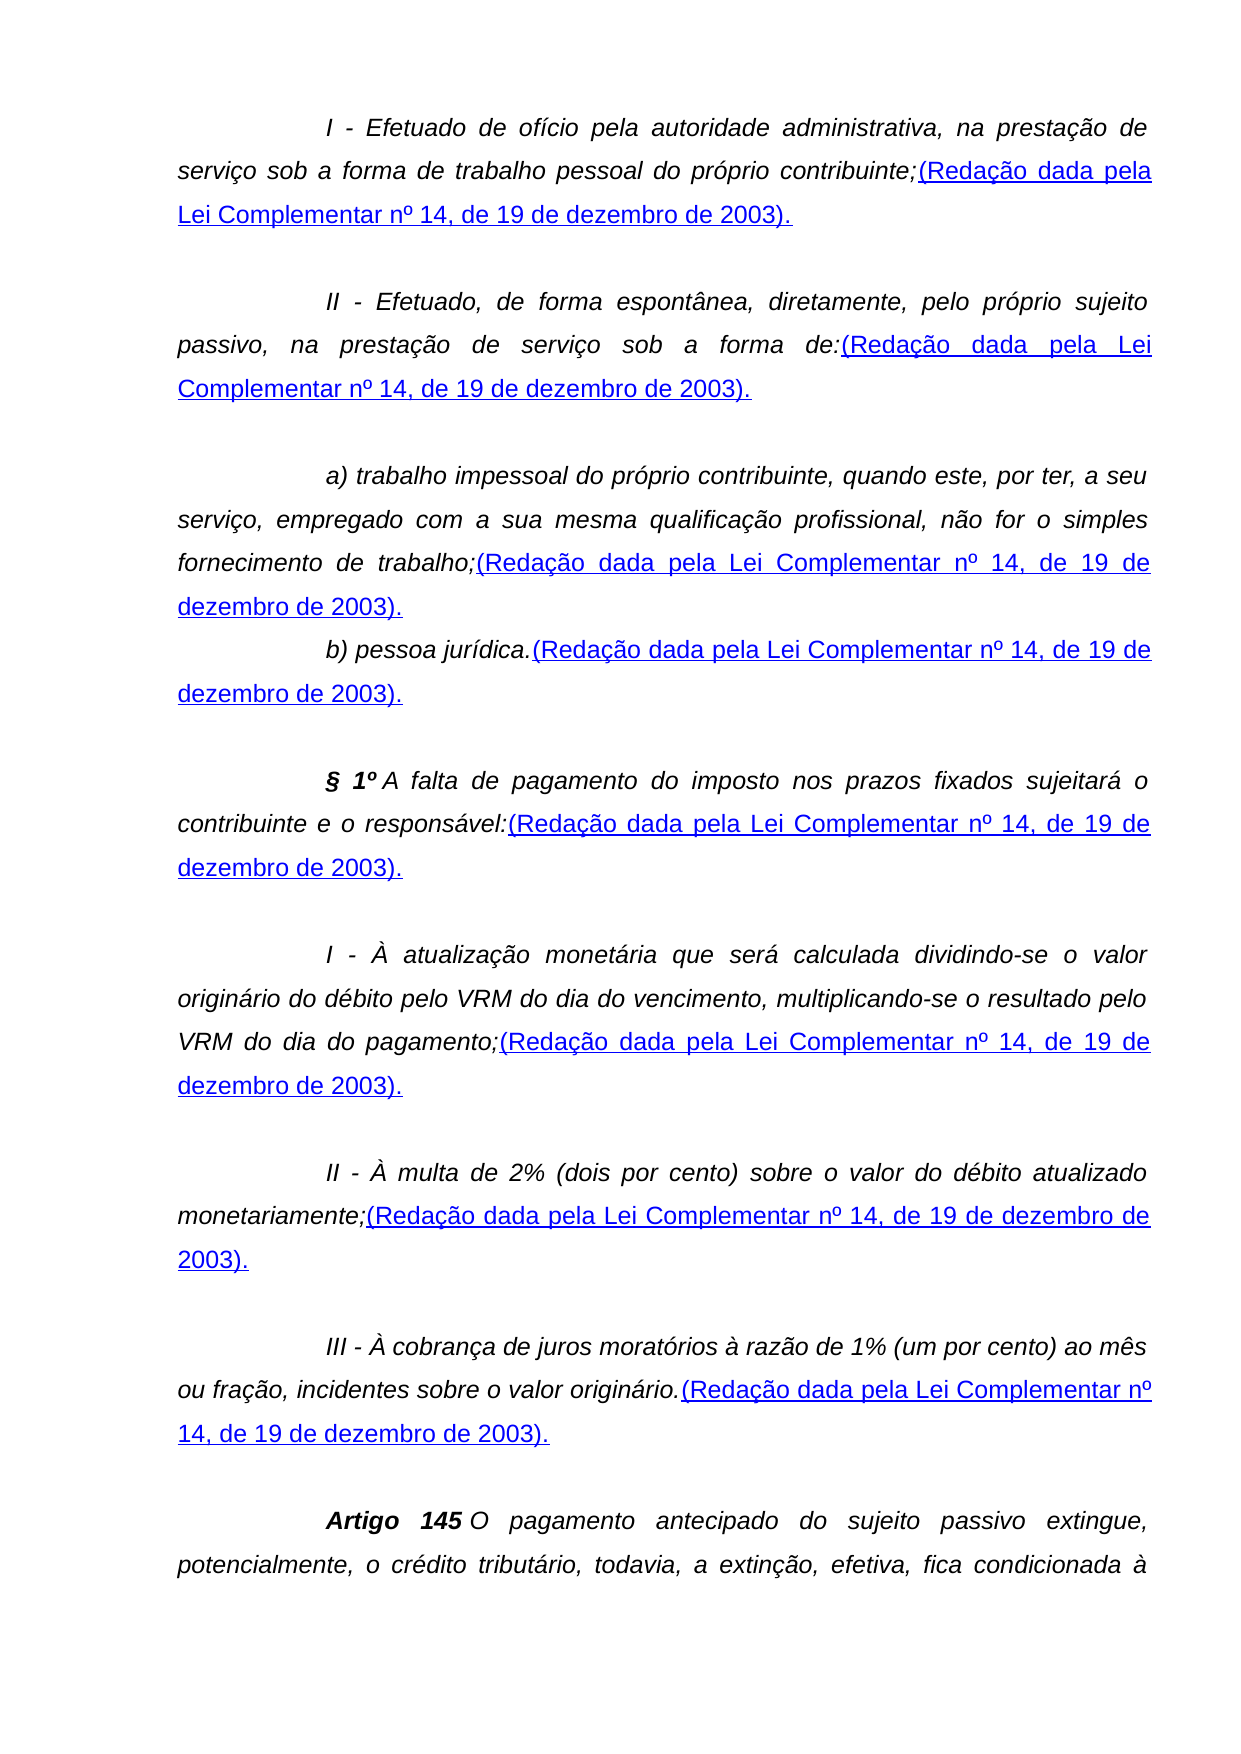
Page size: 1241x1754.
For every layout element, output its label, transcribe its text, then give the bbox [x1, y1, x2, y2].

text a) trabalho impessoal do próprio contribuinte, quando este, por ter, a seu serviço, empregado com a sua mesma qualificação profissional, não for o simples fornecimento de trabalho;(Redação dada pela Lei Complementar nº 14, de 19 de dezembro de 2003). [177, 461, 1152, 621]
text II - Efetuado, de forma espontânea, diretamente, pelo próprio sujeito passivo, na prestação de serviço sob a forma de:(Redação dada pela Lei Complementar nº 14, de 19 de dezembro de 2003). [177, 287, 1152, 403]
text I - À atualização monetária que será calculada dividindo-se o valor originário do débito pelo VRM do dia do vencimento, multiplicando-se o resultado pelo VRM do dia do pagamento;(Redação dada pela Lei Complementar nº 14, de 19 de dezembro de 2003). [177, 940, 1152, 1099]
text § 1º A falta de pagamento do imposto nos prazos fixados sujeitará o contribuinte e o responsável:(Redação dada pela Lei Complementar nº 14, de 19 de dezembro de 2003). [177, 766, 1152, 882]
text Artigo 145 O pagamento antecipado do sujeito passivo extingue, potencialmente, o crédito tributário, todavia, a extinção, efetiva, fica condicionada à [177, 1506, 1152, 1578]
text III - À cobrança de juros moratórios à razão de 1% (um por cento) ao mês ou fração, incidentes sobre o valor originário.(Redação dada pela Lei Complementar nº 14, de 19 de dezembro de 2003). [177, 1332, 1152, 1448]
text b) pessoa jurídica.(Redação dada pela Lei Complementar nº 14, de 19 de dezembro de 2003). [177, 635, 1152, 708]
text II - À multa de 2% (dois por cento) sobre o valor do débito atualizado monetariamente;(Redação dada pela Lei Complementar nº 14, de 19 de dezembro de 2003). [177, 1158, 1152, 1274]
text I - Efetuado de ofício pela autoridade administrativa, na prestação de serviço sob a forma de trabalho pessoal do próprio contribuinte;(Redação dada pela Lei Complementar nº 14, de 19 de dezembro de 2003). [177, 113, 1152, 229]
